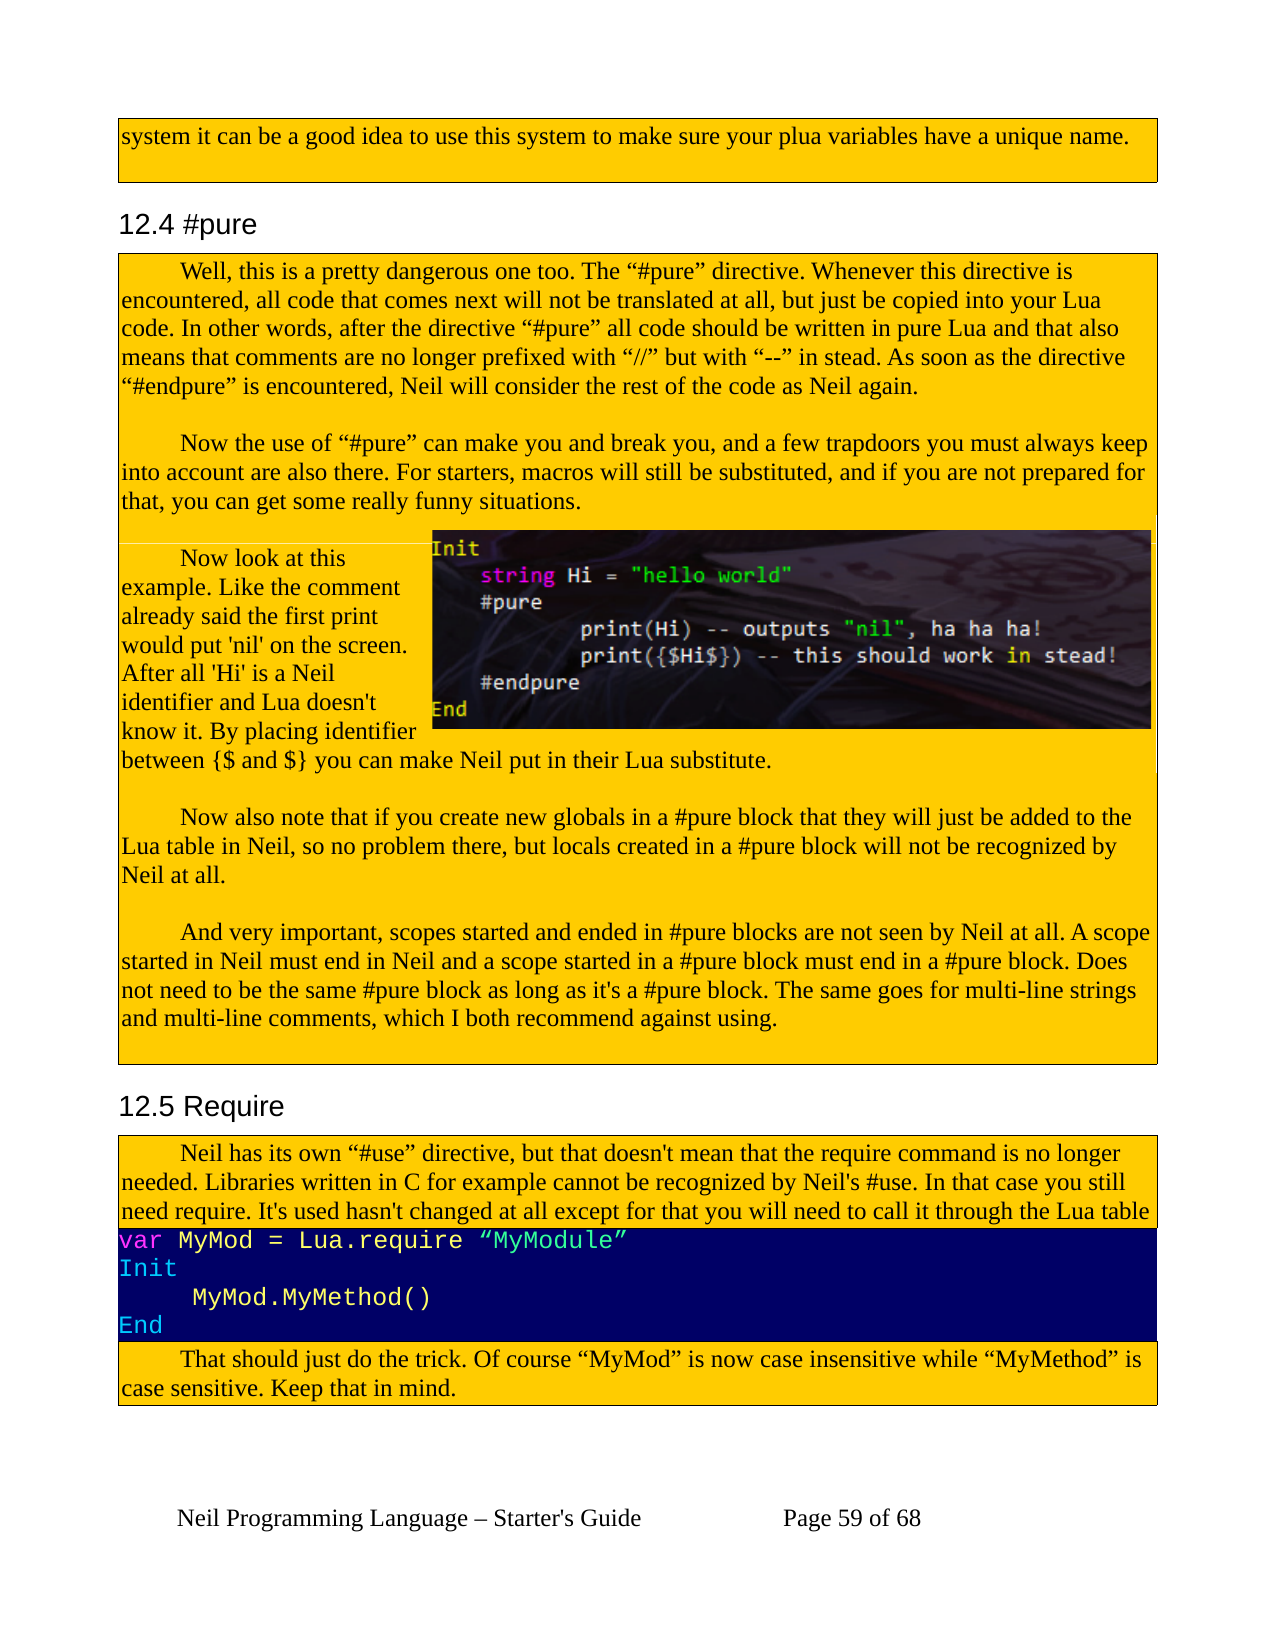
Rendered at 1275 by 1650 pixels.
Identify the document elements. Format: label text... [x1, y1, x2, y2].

text Now look at this example. Like the comment already said the first print would put 'nil' on the screen. After all 'Hi' is a Neil identifier and Lua doesn't know it. By placing identifier between {$ and $} you can make Neil put in their Lua substitute. [119, 540, 1157, 770]
subtitle 12.5 Require [118, 1089, 1157, 1123]
text Neil has its own “#use” directive, but that doesn't mean that the require command is no longer needed. Libraries written in C for example cannot be recognized by Neil's #use. In that case you still need require. It's used hasn't changed at all except for that you will need to call it through the Lua table [119, 1136, 1157, 1228]
text MyMod.MyMethod() [118, 1284, 1157, 1313]
text system it can be a good idea to use this system to make sure your plua variables have a unique name. [119, 119, 1157, 147]
text That should just do the trick. Of course “MyMod” is now case insensitive while “MyMethod” is case sensitive. Keep that in mind. [119, 1342, 1157, 1405]
subtitle 12.4 #pure [118, 207, 1157, 240]
text var MyMod = Lua.require “MyModule” [118, 1229, 1157, 1256]
text Init [118, 1256, 1157, 1284]
text Now the use of “#pure” can make you and break you, and a few trapdoors you must always keep into account are also there. For starters, macros will still be substituted, and if you are not prepared for that, you can get some really funny situations. [119, 425, 1157, 512]
text End [118, 1313, 1157, 1341]
text And very important, scopes started and ended in #pure blocks are not seen by Neil at all. A scope started in Neil must end in Neil and a scope started in a #pure block must end in a #pure block. Does not need to be the same #pure block as long as it's a #pure block. The same goes for multi-line strings and multi-line comments, which I both recommend against using. [119, 914, 1157, 1029]
picture [432, 530, 1152, 729]
text Well, this is a pretty dangerous one too. The “#pure” directive. Whenever this directive is encountered, all code that comes next will not be translated at all, but just be copied into your Lua code. In other words, after the directive “#pure” all code should be written in pure Lua and that also means that comments are no longer prefixed with “//” but with “--” in stead. As soon as the directive “#endpure” is encountered, Neil will consider the rest of the code as Neil again. [119, 254, 1157, 397]
text Now also note that if you create new globals in a #pure block that they will just be added to the Lua table in Neil, so no problem there, but locals created in a #pure block will not be recognized by Neil at all. [119, 799, 1157, 885]
